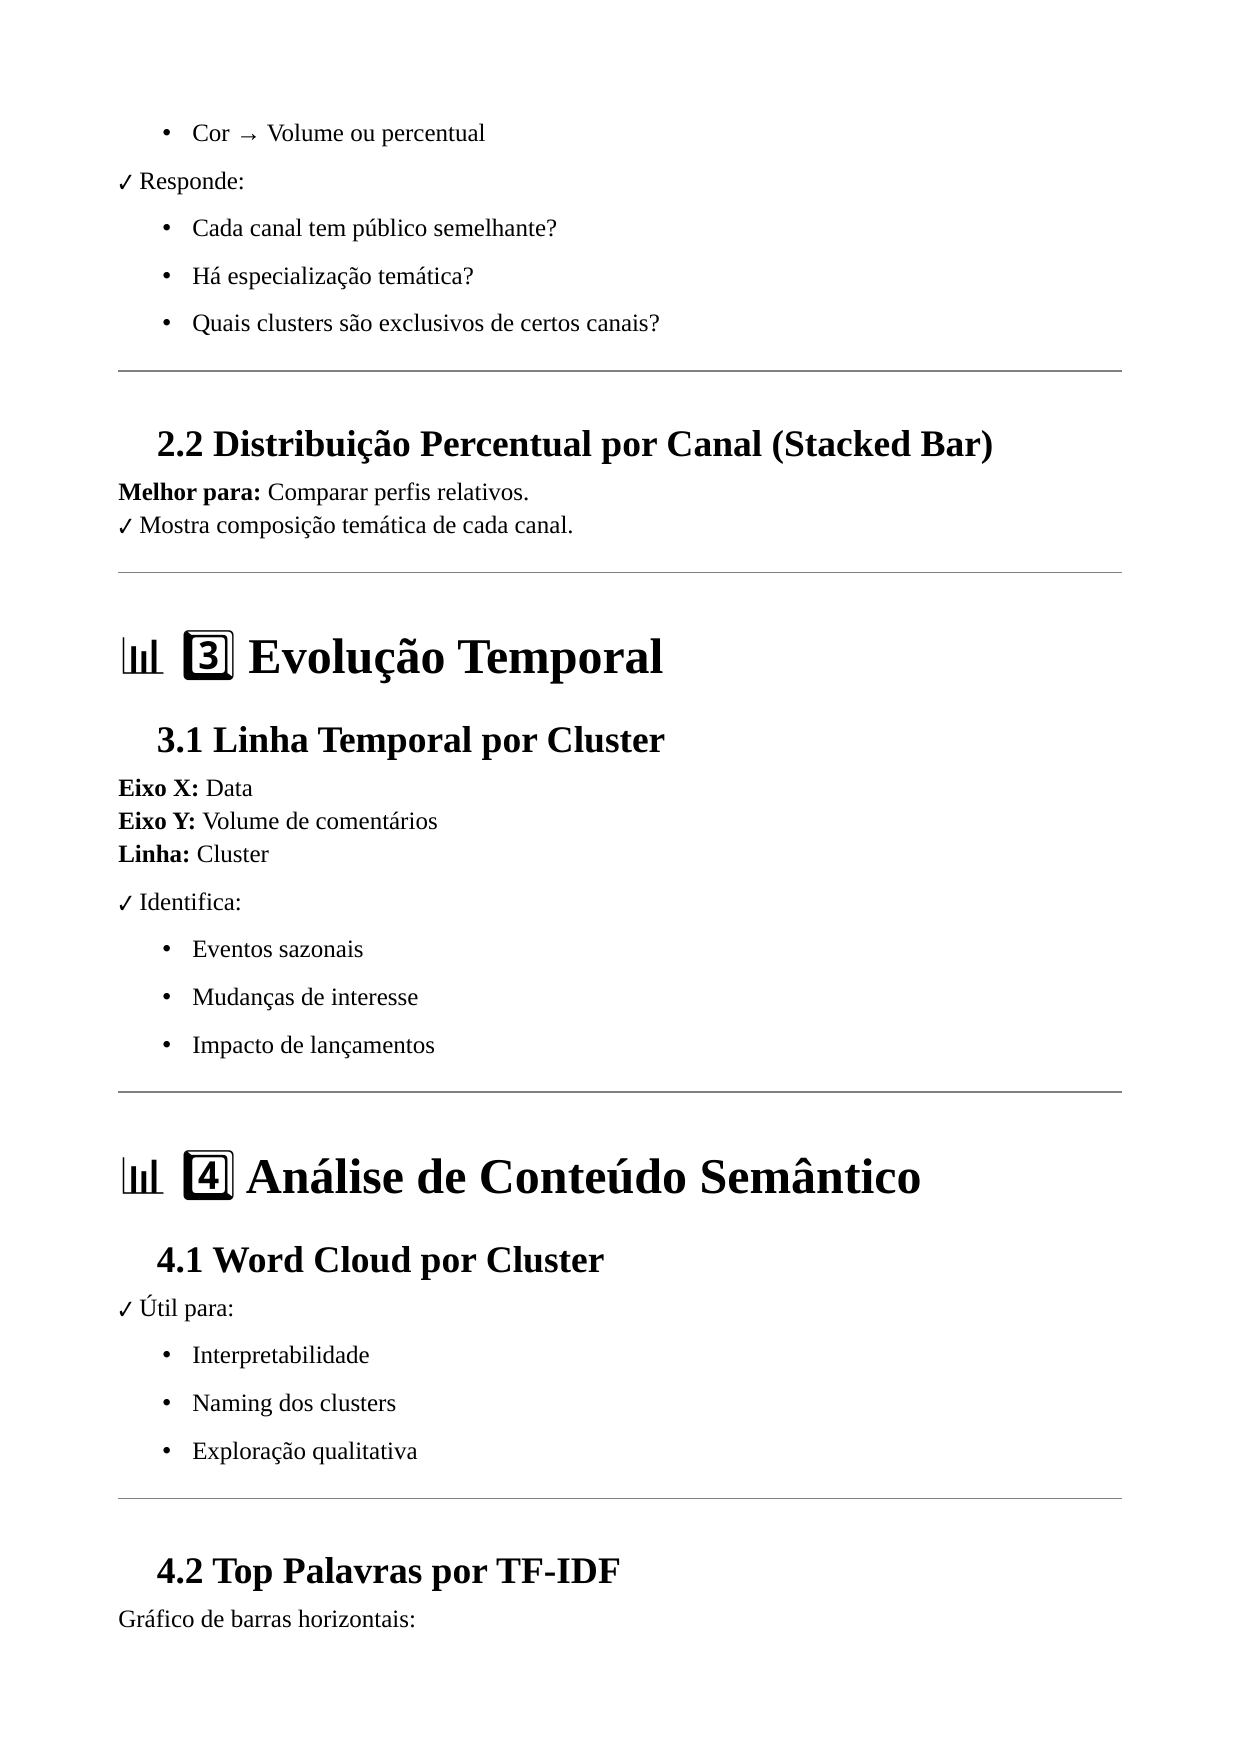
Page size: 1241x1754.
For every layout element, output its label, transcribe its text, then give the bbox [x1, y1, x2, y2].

text ✔ Identifica: [118, 887, 1122, 916]
text Melhor para: Comparar perfis relativos. ✔ Mostra composição temática de cada canal. [118, 477, 1122, 539]
list Cada canal tem público semelhante? [162, 213, 1122, 242]
list Naming dos clusters [162, 1388, 1122, 1417]
text ✔ Útil para: [118, 1293, 1122, 1322]
list Eventos sazonais [162, 934, 1122, 963]
list Há especialização temática? [162, 261, 1122, 290]
list Impacto de lançamentos [162, 1030, 1122, 1058]
subtitle 🔹 2.2 Distribuição Percentual por Canal (Stacked Bar) [118, 421, 1122, 464]
subtitle 🔹 4.1 Word Cloud por Cluster [118, 1237, 1122, 1281]
subtitle 📊 4️⃣ Análise de Conteúdo Semântico [118, 1147, 1122, 1204]
text Gráfico de barras horizontais: [118, 1604, 1122, 1633]
subtitle 🔹 3.1 Linha Temporal por Cluster [118, 718, 1122, 761]
list Interpretabilidade [162, 1341, 1122, 1369]
text ✔ Responde: [118, 166, 1122, 194]
list Mudanças de interesse [162, 982, 1122, 1011]
subtitle 📊 3️⃣ Evolução Temporal [118, 627, 1122, 684]
text Eixo X: Data Eixo Y: Volume de comentários Linha: Cluster [118, 773, 1122, 868]
list Quais clusters são exclusivos de certos canais? [162, 308, 1122, 337]
list Exploração qualitativa [162, 1436, 1122, 1464]
subtitle 🔹 4.2 Top Palavras por TF-IDF [118, 1548, 1122, 1592]
list Cor → Volume ou percentual [162, 118, 1122, 147]
